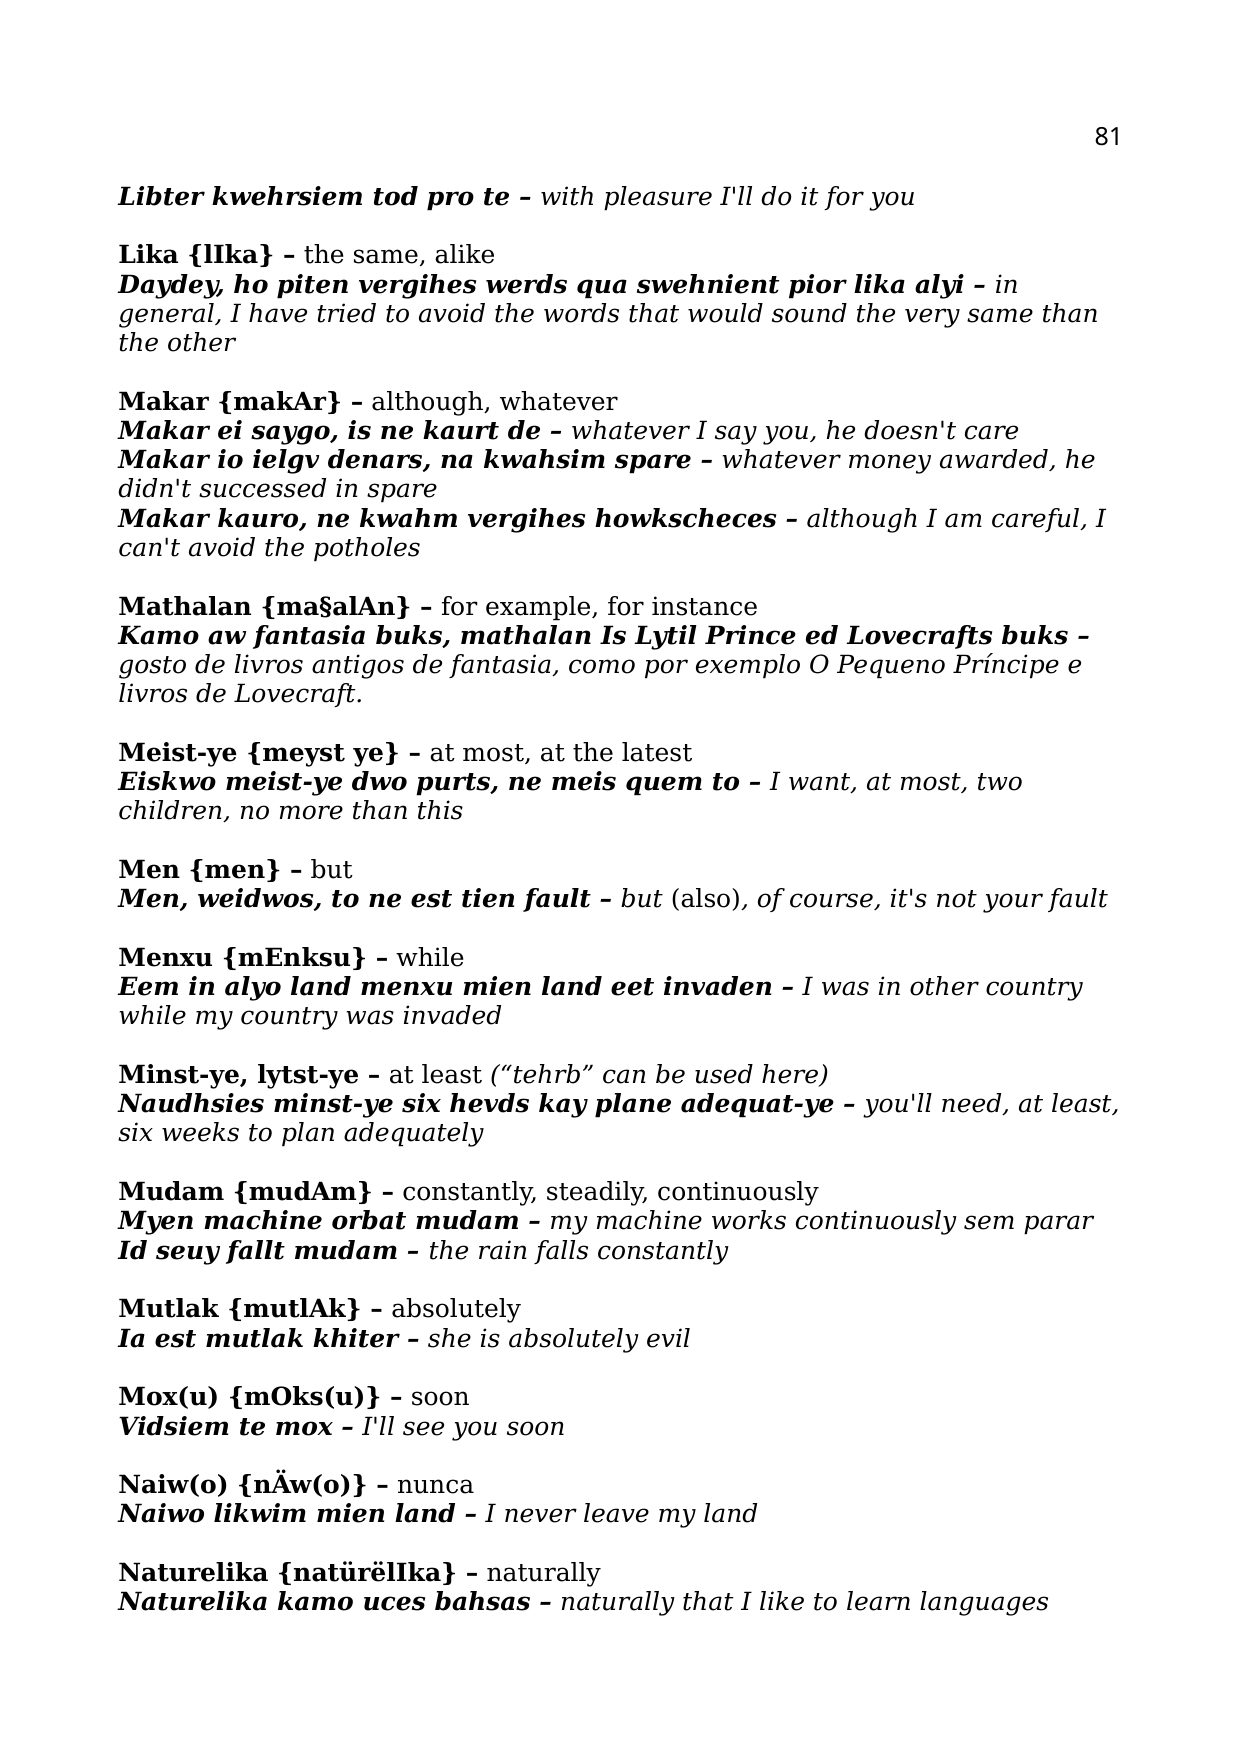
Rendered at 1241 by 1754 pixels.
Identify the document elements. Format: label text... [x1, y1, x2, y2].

text Id seuy fallt mudam – the rain falls constantly [118, 1236, 1123, 1265]
text Makar ei saygo, is ne kaurt de – whatever I say you, he doesn't care [118, 416, 1123, 445]
text Mox(u) {mOks(u)} – soon [118, 1382, 1123, 1411]
text Men, weidwos, to ne est tien fault – but (also), of course, it's not your fault [118, 884, 1123, 913]
text Meist-ye {meyst ye} – at most, at the latest [118, 738, 1123, 767]
text Naiwo likwim mien land – I never leave my land [118, 1499, 1123, 1529]
text Myen machine orbat mudam – my machine works continuously sem parar [118, 1206, 1123, 1236]
text Naiw(o) {nÄw(o)} – nunca [118, 1470, 1123, 1499]
text Mudam {mudAm} – constantly, steadily, continuously [118, 1177, 1123, 1206]
text Mutlak {mutlAk} – absolutely [118, 1294, 1123, 1323]
text Kamo aw fantasia buks, mathalan Is Lytil Prince ed Lovecrafts buks – gosto de livros antigos de fantasia, como por exemplo O Pequeno Príncipe e livros de Lovecraft. [118, 621, 1123, 708]
text Mathalan {ma§alAn} – for example, for instance [118, 591, 1123, 621]
text Naudhsies minst-ye six hevds kay plane adequat-ye – you'll need, at least, six weeks to plan adequately [118, 1089, 1123, 1148]
text Ia est mutlak khiter – she is absolutely evil [118, 1323, 1123, 1353]
text Naturelika {natürëlIka} – naturally [118, 1558, 1123, 1587]
text Eiskwo meist-ye dwo purts, ne meis quem to – I want, at most, two children, no more than this [118, 767, 1123, 826]
text Makar kauro, ne kwahm vergihes howkscheces – although I am careful, I can't avoid the potholes [118, 504, 1123, 562]
text Makar io ielgv denars, na kwahsim spare – whatever money awarded, he didn't successed in spare [118, 445, 1123, 504]
text Minst-ye, lytst-ye – at least (“tehrb” can be used here) [118, 1060, 1123, 1089]
text Lika {lIka} – the same, alike [118, 240, 1123, 269]
text Naturelika kamo uces bahsas – naturally that I like to learn languages [118, 1587, 1123, 1617]
text Vidsiem te mox – I'll see you soon [118, 1411, 1123, 1441]
text Daydey, ho piten vergihes werds qua swehnient pior lika alyi – in general, I have tried to avoid the words that would sound the very same than the other [118, 269, 1123, 357]
text Libter kwehrsiem tod pro te – with pleasure I'll do it for you [118, 182, 1123, 211]
text Eem in alyo land menxu mien land eet invaden – I was in other country while my country was invaded [118, 972, 1123, 1031]
text Makar {makAr} – although, whatever [118, 386, 1123, 416]
text Men {men} – but [118, 855, 1123, 884]
text Menxu {mEnksu} – while [118, 943, 1123, 972]
